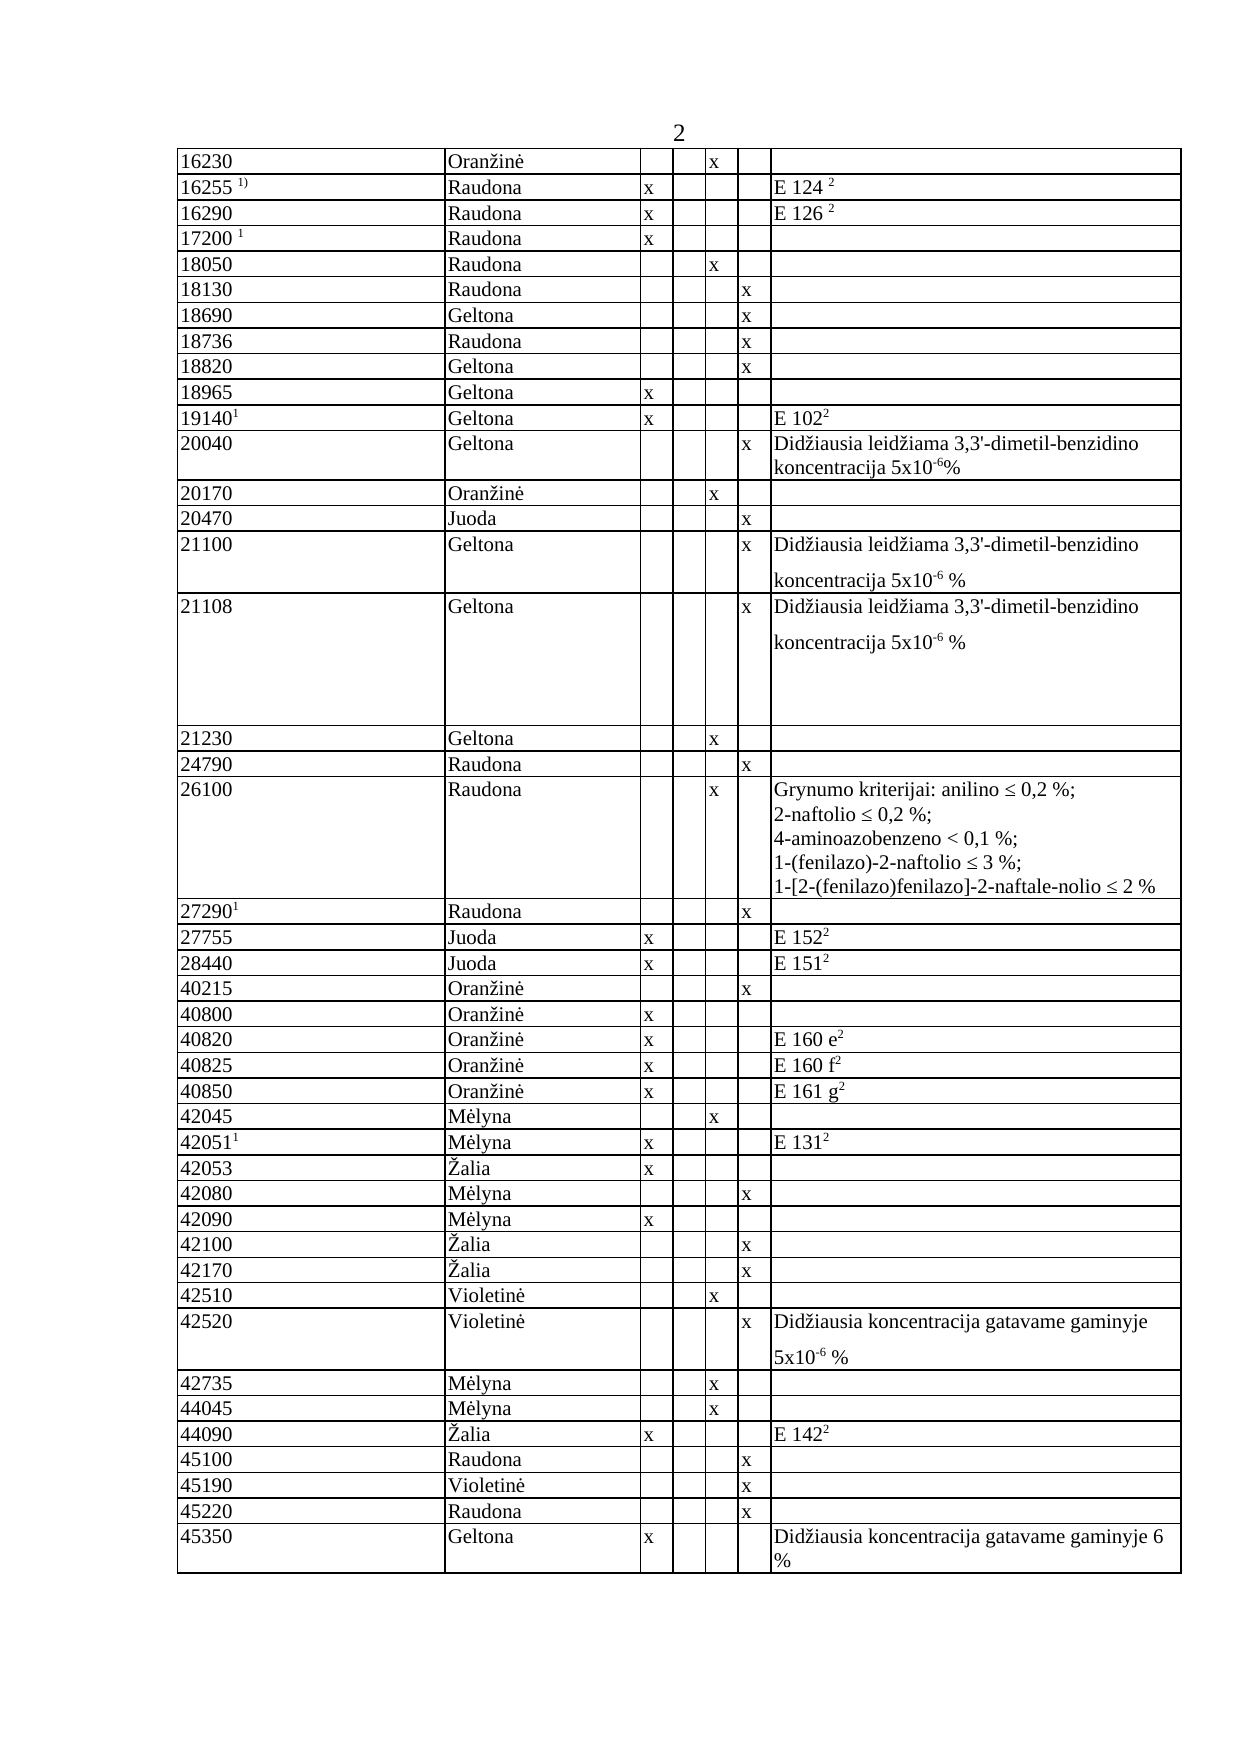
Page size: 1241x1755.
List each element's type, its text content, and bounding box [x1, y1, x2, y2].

table_cell x [739, 752, 770, 776]
table_cell Raudona [446, 175, 640, 199]
table_cell [641, 1499, 672, 1523]
table_cell [674, 1396, 705, 1420]
table_cell [641, 1447, 672, 1471]
table_cell 17200 1 [178, 226, 444, 250]
table_cell [674, 1053, 705, 1077]
table_cell Mėlyna [446, 1396, 640, 1420]
table_cell [706, 201, 737, 224]
table_cell x [706, 481, 737, 505]
table_cell Didžiausia leidžiama 3,3'-dimetil-benzidino koncentracija 5x10-6 % [772, 594, 1180, 724]
table_cell Oranžinė [446, 976, 640, 1000]
table_cell Geltona [446, 303, 640, 327]
table_cell [739, 777, 770, 898]
table_cell [641, 303, 672, 327]
table_cell [674, 1447, 705, 1471]
table_cell [706, 1130, 737, 1154]
table_cell [772, 1447, 1180, 1471]
table_cell Geltona [446, 726, 640, 750]
table_cell 42090 [178, 1207, 444, 1231]
table_cell [772, 481, 1180, 505]
table_cell [674, 303, 705, 327]
table_cell [674, 1027, 705, 1051]
table_cell 18130 [178, 277, 444, 301]
table_cell [674, 1309, 705, 1369]
table_cell [772, 354, 1180, 378]
table_cell 40800 [178, 1002, 444, 1026]
table_cell [641, 726, 672, 750]
table_cell [739, 1130, 770, 1154]
table_cell [674, 1130, 705, 1154]
table_cell [739, 1524, 770, 1572]
table_cell [674, 1207, 705, 1231]
table_cell Oranžinė [446, 1027, 640, 1051]
table_cell [706, 1422, 737, 1446]
table_cell [772, 149, 1180, 173]
table_cell 42520 [178, 1309, 444, 1369]
table_cell [772, 976, 1180, 1000]
table_cell [641, 1232, 672, 1256]
table_cell [674, 175, 705, 199]
table_cell Oranžinė [446, 149, 640, 173]
table_cell [739, 1396, 770, 1420]
table_cell Didžiausia leidžiama 3,3'-dimetil-benzidino koncentracija 5x10-6 % [772, 532, 1180, 592]
table_cell x [641, 226, 672, 250]
table_cell Raudona [446, 329, 640, 353]
table_cell E 124 2 [772, 175, 1180, 199]
table_cell Raudona [446, 226, 640, 250]
table_cell 42170 [178, 1258, 444, 1282]
table_cell [772, 277, 1180, 301]
table_cell [706, 1258, 737, 1282]
table_cell x [739, 506, 770, 530]
table_cell [772, 329, 1180, 353]
table_cell Geltona [446, 594, 640, 724]
table_cell [641, 777, 672, 898]
table_cell [674, 354, 705, 378]
table_cell [706, 354, 737, 378]
table_cell 18690 [178, 303, 444, 327]
table_cell [674, 951, 705, 974]
table_cell [674, 201, 705, 224]
table_cell [674, 1371, 705, 1394]
table_cell Žalia [446, 1422, 640, 1446]
table_cell 20040 [178, 431, 444, 479]
table_cell [641, 1371, 672, 1394]
table_cell [674, 506, 705, 530]
table_cell [739, 1156, 770, 1179]
table_cell x [641, 380, 672, 404]
table_cell [739, 406, 770, 429]
table_cell Raudona [446, 1447, 640, 1471]
table_cell [739, 201, 770, 224]
table_cell [641, 354, 672, 378]
table_cell [706, 380, 737, 404]
table_cell [641, 1309, 672, 1369]
table_cell x [739, 1447, 770, 1471]
table_cell Raudona [446, 1499, 640, 1523]
table_cell Juoda [446, 951, 640, 974]
table_cell [772, 1258, 1180, 1282]
table_cell x [739, 1181, 770, 1205]
table_cell [674, 1258, 705, 1282]
table_cell [674, 899, 705, 923]
table_cell Oranžinė [446, 1002, 640, 1026]
table_cell [674, 1232, 705, 1256]
table_cell 18965 [178, 380, 444, 404]
table_cell Oranžinė [446, 481, 640, 505]
table_cell [641, 1104, 672, 1128]
table_cell [674, 149, 705, 173]
table_cell E 1512 [772, 951, 1180, 974]
table_cell x [641, 925, 672, 949]
table_cell [772, 752, 1180, 776]
table_cell 20470 [178, 506, 444, 530]
table_cell [641, 752, 672, 776]
table_cell E 160 f2 [772, 1053, 1180, 1077]
table_cell [706, 1232, 737, 1256]
table_cell [674, 726, 705, 750]
table_cell Mėlyna [446, 1104, 640, 1128]
table_cell [674, 1422, 705, 1446]
table_cell [706, 752, 737, 776]
table_cell [674, 594, 705, 724]
table_cell 44090 [178, 1422, 444, 1446]
table_cell x [739, 354, 770, 378]
table_cell E 160 e2 [772, 1027, 1180, 1051]
table_cell 26100 [178, 777, 444, 898]
table_cell 16255 1) [178, 175, 444, 199]
table_cell [674, 777, 705, 898]
table_cell [706, 594, 737, 724]
table_cell 40850 [178, 1079, 444, 1103]
table_cell x [706, 1104, 737, 1128]
table_cell [674, 1473, 705, 1497]
table_cell [674, 1283, 705, 1307]
table_cell x [641, 1079, 672, 1103]
table_cell [674, 277, 705, 301]
table_cell 24790 [178, 752, 444, 776]
table_cell 16290 [178, 201, 444, 224]
table_cell x [641, 175, 672, 199]
table_cell [739, 380, 770, 404]
table_cell [706, 226, 737, 250]
table_cell Didžiausia koncentracija gatavame gaminyje 5x10-6 % [772, 1309, 1180, 1369]
table_cell 18820 [178, 354, 444, 378]
table_cell [772, 1499, 1180, 1523]
table_cell x [739, 1258, 770, 1282]
table_cell x [706, 252, 737, 276]
table_cell 45100 [178, 1447, 444, 1471]
table_cell [641, 532, 672, 592]
table_cell [706, 1079, 737, 1103]
table_cell x [641, 1156, 672, 1179]
table_cell [706, 277, 737, 301]
table_cell x [641, 1207, 672, 1231]
table_cell x [641, 1524, 672, 1572]
table_cell [739, 175, 770, 199]
table_cell Violetinė [446, 1473, 640, 1497]
table_cell [706, 1156, 737, 1179]
table_cell 42045 [178, 1104, 444, 1128]
table_cell [674, 532, 705, 592]
table_cell [641, 1396, 672, 1420]
table_cell 42080 [178, 1181, 444, 1205]
table_cell [739, 726, 770, 750]
table_cell E 1422 [772, 1422, 1180, 1446]
table_cell [772, 1473, 1180, 1497]
table_cell 45220 [178, 1499, 444, 1523]
table_cell [641, 1473, 672, 1497]
table_cell x [739, 277, 770, 301]
table_cell Juoda [446, 925, 640, 949]
table_cell 272901 [178, 899, 444, 923]
table_cell Geltona [446, 431, 640, 479]
table_cell x [641, 1130, 672, 1154]
table_cell Žalia [446, 1156, 640, 1179]
table_cell x [641, 951, 672, 974]
table_cell Geltona [446, 532, 640, 592]
table_cell Didžiausia leidžiama 3,3'-dimetil-benzidino koncentracija 5x10-6% [772, 431, 1180, 479]
table_cell x [706, 726, 737, 750]
table_cell x [641, 1422, 672, 1446]
table_cell [674, 752, 705, 776]
table_cell [706, 976, 737, 1000]
table_cell [772, 506, 1180, 530]
table_cell [739, 1104, 770, 1128]
table_cell [739, 1079, 770, 1103]
table_cell [739, 481, 770, 505]
table_cell Geltona [446, 354, 640, 378]
table_cell E 1022 [772, 406, 1180, 429]
table_cell [674, 380, 705, 404]
table_cell [706, 1473, 737, 1497]
table_cell [706, 406, 737, 429]
table_cell [706, 1027, 737, 1051]
table_cell Raudona [446, 252, 640, 276]
table_cell [706, 1447, 737, 1471]
table_cell 28440 [178, 951, 444, 974]
table_cell x [641, 1027, 672, 1051]
table_cell [706, 925, 737, 949]
table_cell [772, 1232, 1180, 1256]
table_cell x [706, 777, 737, 898]
table_cell [706, 303, 737, 327]
table_cell x [739, 1499, 770, 1523]
table_cell [641, 594, 672, 724]
table_cell x [641, 201, 672, 224]
table_cell x [739, 1473, 770, 1497]
table_cell x [641, 1002, 672, 1026]
table_cell [772, 226, 1180, 250]
table_cell [706, 1053, 737, 1077]
table_cell [674, 431, 705, 479]
table_cell 40825 [178, 1053, 444, 1077]
table_cell [739, 1053, 770, 1077]
table_cell 21108 [178, 594, 444, 724]
table_cell [641, 252, 672, 276]
table_cell Oranžinė [446, 1053, 640, 1077]
table_cell Žalia [446, 1258, 640, 1282]
table_cell [739, 1371, 770, 1394]
table_cell Didžiausia koncentracija gatavame gaminyje 6 % [772, 1524, 1180, 1572]
table_cell 16230 [178, 149, 444, 173]
table_cell [706, 431, 737, 479]
table_cell [772, 1283, 1180, 1307]
table_cell E 126 2 [772, 201, 1180, 224]
table_cell x [706, 1283, 737, 1307]
table_cell x [706, 149, 737, 173]
table_cell [706, 1002, 737, 1026]
table_cell [739, 1283, 770, 1307]
table_cell Mėlyna [446, 1207, 640, 1231]
table_cell [739, 1207, 770, 1231]
table_cell [739, 1422, 770, 1446]
table_cell [706, 1181, 737, 1205]
table_cell [772, 380, 1180, 404]
table_cell [739, 925, 770, 949]
table_cell [674, 976, 705, 1000]
table_cell [641, 976, 672, 1000]
table_cell [674, 1524, 705, 1572]
table_cell x [739, 899, 770, 923]
table_cell x [739, 594, 770, 724]
table_cell [674, 1104, 705, 1128]
table_cell Violetinė [446, 1283, 640, 1307]
table_cell [674, 1079, 705, 1103]
table_cell [772, 1104, 1180, 1128]
table_cell [739, 252, 770, 276]
table_cell 42735 [178, 1371, 444, 1394]
table_cell x [739, 532, 770, 592]
table_cell Oranžinė [446, 1079, 640, 1103]
table_cell [772, 252, 1180, 276]
table_cell [674, 329, 705, 353]
table_cell 27755 [178, 925, 444, 949]
table_cell [739, 149, 770, 173]
table_cell [641, 149, 672, 173]
table_cell 44045 [178, 1396, 444, 1420]
table_cell [706, 1499, 737, 1523]
table_cell x [739, 329, 770, 353]
table_cell 42100 [178, 1232, 444, 1256]
table_cell Raudona [446, 752, 640, 776]
table_cell [739, 226, 770, 250]
table_cell 20170 [178, 481, 444, 505]
table_cell [706, 532, 737, 592]
table_cell [706, 1309, 737, 1369]
table_cell [674, 925, 705, 949]
table_cell 42510 [178, 1283, 444, 1307]
table_cell [706, 951, 737, 974]
table_cell 40820 [178, 1027, 444, 1051]
table_cell Juoda [446, 506, 640, 530]
table_cell [674, 1156, 705, 1179]
table_cell [739, 1027, 770, 1051]
table_cell x [739, 431, 770, 479]
table_cell E 1312 [772, 1130, 1180, 1154]
table_cell 18050 [178, 252, 444, 276]
table_cell [641, 506, 672, 530]
table_cell 42053 [178, 1156, 444, 1179]
table_cell [772, 1207, 1180, 1231]
table_cell [641, 1258, 672, 1282]
table_cell [772, 1371, 1180, 1394]
table_cell [772, 1156, 1180, 1179]
table_cell E 1522 [772, 925, 1180, 949]
table_cell [641, 329, 672, 353]
table_cell x [739, 976, 770, 1000]
table_cell [674, 1181, 705, 1205]
table_cell [772, 1181, 1180, 1205]
table_cell Raudona [446, 899, 640, 923]
table_cell x [739, 1232, 770, 1256]
table_cell [706, 899, 737, 923]
table_cell x [706, 1371, 737, 1394]
table_cell [739, 1002, 770, 1026]
table_cell Raudona [446, 201, 640, 224]
table_cell 420511 [178, 1130, 444, 1154]
table_cell [772, 303, 1180, 327]
table_cell Geltona [446, 380, 640, 404]
table_cell Mėlyna [446, 1371, 640, 1394]
table_cell [674, 1002, 705, 1026]
table_cell [772, 1396, 1180, 1420]
table_cell Mėlyna [446, 1130, 640, 1154]
table_cell [772, 1002, 1180, 1026]
table_cell x [706, 1396, 737, 1420]
table_cell [772, 899, 1180, 923]
table_cell Violetinė [446, 1309, 640, 1369]
table_cell [641, 1283, 672, 1307]
table_cell [674, 226, 705, 250]
table_cell [674, 481, 705, 505]
table_cell [706, 1524, 737, 1572]
table_cell E 161 g2 [772, 1079, 1180, 1103]
table_cell [674, 406, 705, 429]
table_cell [674, 1499, 705, 1523]
table_cell [739, 951, 770, 974]
table_cell 40215 [178, 976, 444, 1000]
table_cell Geltona [446, 1524, 640, 1572]
table_cell [641, 1181, 672, 1205]
table_cell Žalia [446, 1232, 640, 1256]
table_cell 45350 [178, 1524, 444, 1572]
table_cell 21100 [178, 532, 444, 592]
table_cell Mėlyna [446, 1181, 640, 1205]
table_cell 21230 [178, 726, 444, 750]
table_cell x [641, 406, 672, 429]
table_cell [706, 175, 737, 199]
table_cell [641, 431, 672, 479]
table_cell Raudona [446, 277, 640, 301]
table_cell [674, 252, 705, 276]
table_cell [772, 726, 1180, 750]
table_cell Grynumo kriterijai: anilino ≤ 0,2 %; 2-naftolio ≤ 0,2 %; 4-aminoazobenzeno < 0,1 %; 1-(fenilazo)-2-naftolio ≤ 3 %; 1-[2-(fenilazo)fenilazo]-2-naftale-nolio ≤ 2 % [772, 777, 1180, 898]
table_cell 191401 [178, 406, 444, 429]
table_cell 18736 [178, 329, 444, 353]
table_cell x [739, 1309, 770, 1369]
table_cell [641, 481, 672, 505]
table_cell [706, 329, 737, 353]
table_cell x [739, 303, 770, 327]
table_cell 45190 [178, 1473, 444, 1497]
table_cell [706, 506, 737, 530]
table_cell x [641, 1053, 672, 1077]
table_cell [641, 277, 672, 301]
table_cell Raudona [446, 777, 640, 898]
table_cell [706, 1207, 737, 1231]
table_cell Geltona [446, 406, 640, 429]
table_cell [641, 899, 672, 923]
